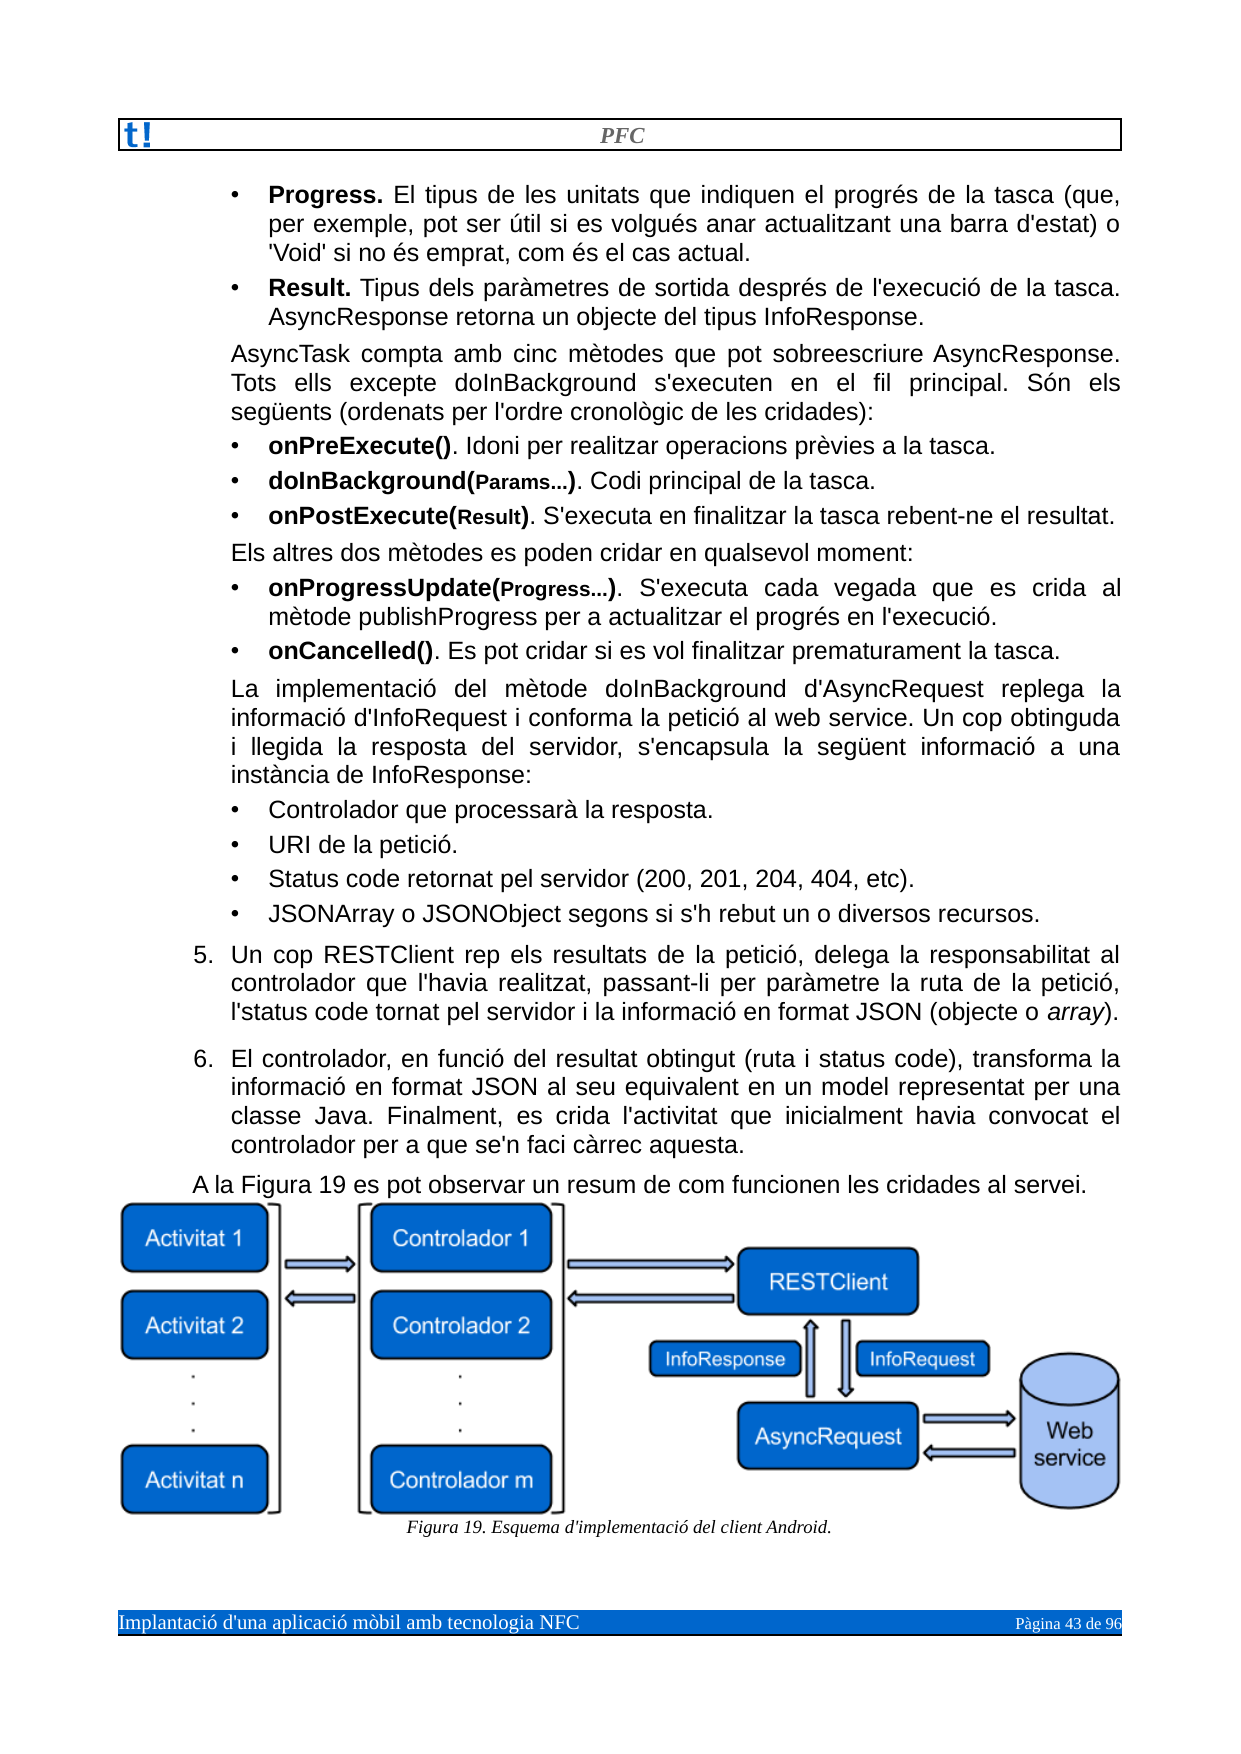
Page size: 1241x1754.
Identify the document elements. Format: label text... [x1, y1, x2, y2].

list Result. Tipus dels paràmetres de sortida després de l'execució de la tasca. AsyncResponse retorna un objecte del tipus InfoResponse. [231, 273, 1122, 330]
list JSONArray o JSONObject segons si s'h rebut un o diversos recursos. [231, 899, 1122, 928]
list Status code retornat pel servidor (200, 201, 204, 404, etc). [231, 864, 1122, 893]
text A la Figura 19 es pot observar un resum de com funcionen les cridades al servei. [118, 1170, 1122, 1199]
list URI de la petició. [231, 829, 1122, 858]
list AsyncTask compta amb cinc mètodes que pot sobreescriure AsyncResponse. Tots ells excepte doInBackground s'executen en el fil principal. Són els següents (ordenats per l'ordre cronològic de les cridades): [193, 339, 1122, 425]
picture [118, 1202, 1123, 1516]
list El controlador, en funció del resultat obtingut (ruta i status code), transforma la informació en format JSON al seu equivalent en un model representat per una classe Java. Finalment, es crida l'activitat que inicialment havia convocat el controlador per a que se'n faci càrrec aquesta. [193, 1043, 1122, 1158]
list onPreExecute(). Idoni per realitzar operacions prèvies a la tasca. [231, 431, 1122, 460]
list Un cop RESTClient rep els resultats de la petició, delega la responsabilitat al controlador que l'havia realitzat, passant-li per paràmetre la ruta de la petició, l'status code tornat pel servidor i la informació en format JSON (objecte o array). [193, 939, 1122, 1026]
list Progress. El tipus de les unitats que indiquen el progrés de la tasca (que, per exemple, pot ser útil si es volgués anar actualitzant una barra d'estat) o 'Void' si no és emprat, com és el cas actual. [231, 181, 1122, 267]
picture [123, 121, 151, 148]
list Controlador que processarà la resposta. [231, 795, 1122, 824]
list La implementació del mètode doInBackground d'AsyncRequest replega la informació d'InfoRequest i conforma la petició al web service. Un cop obtinguda i llegida la resposta del servidor, s'encapsula la següent informació a una instància de InfoResponse: [193, 674, 1122, 789]
list onCancelled(). Es pot cridar si es vol finalitzar prematurament la tasca. [231, 636, 1122, 665]
text Figura 19. Esquema d'implementació del client Android. [118, 1516, 1122, 1537]
list doInBackground(Params...). Codi principal de la tasca. [231, 466, 1122, 495]
list Els altres dos mètodes es poden cridar en qualsevol moment: [193, 538, 1122, 567]
list onPostExecute(Result). S'executa en finalitzar la tasca rebent-ne el resultat. [231, 501, 1122, 529]
list onProgressUpdate(Progress...). S'executa cada vegada que es crida al mètode publishProgress per a actualitzar el progrés en l'execució. [231, 573, 1122, 631]
